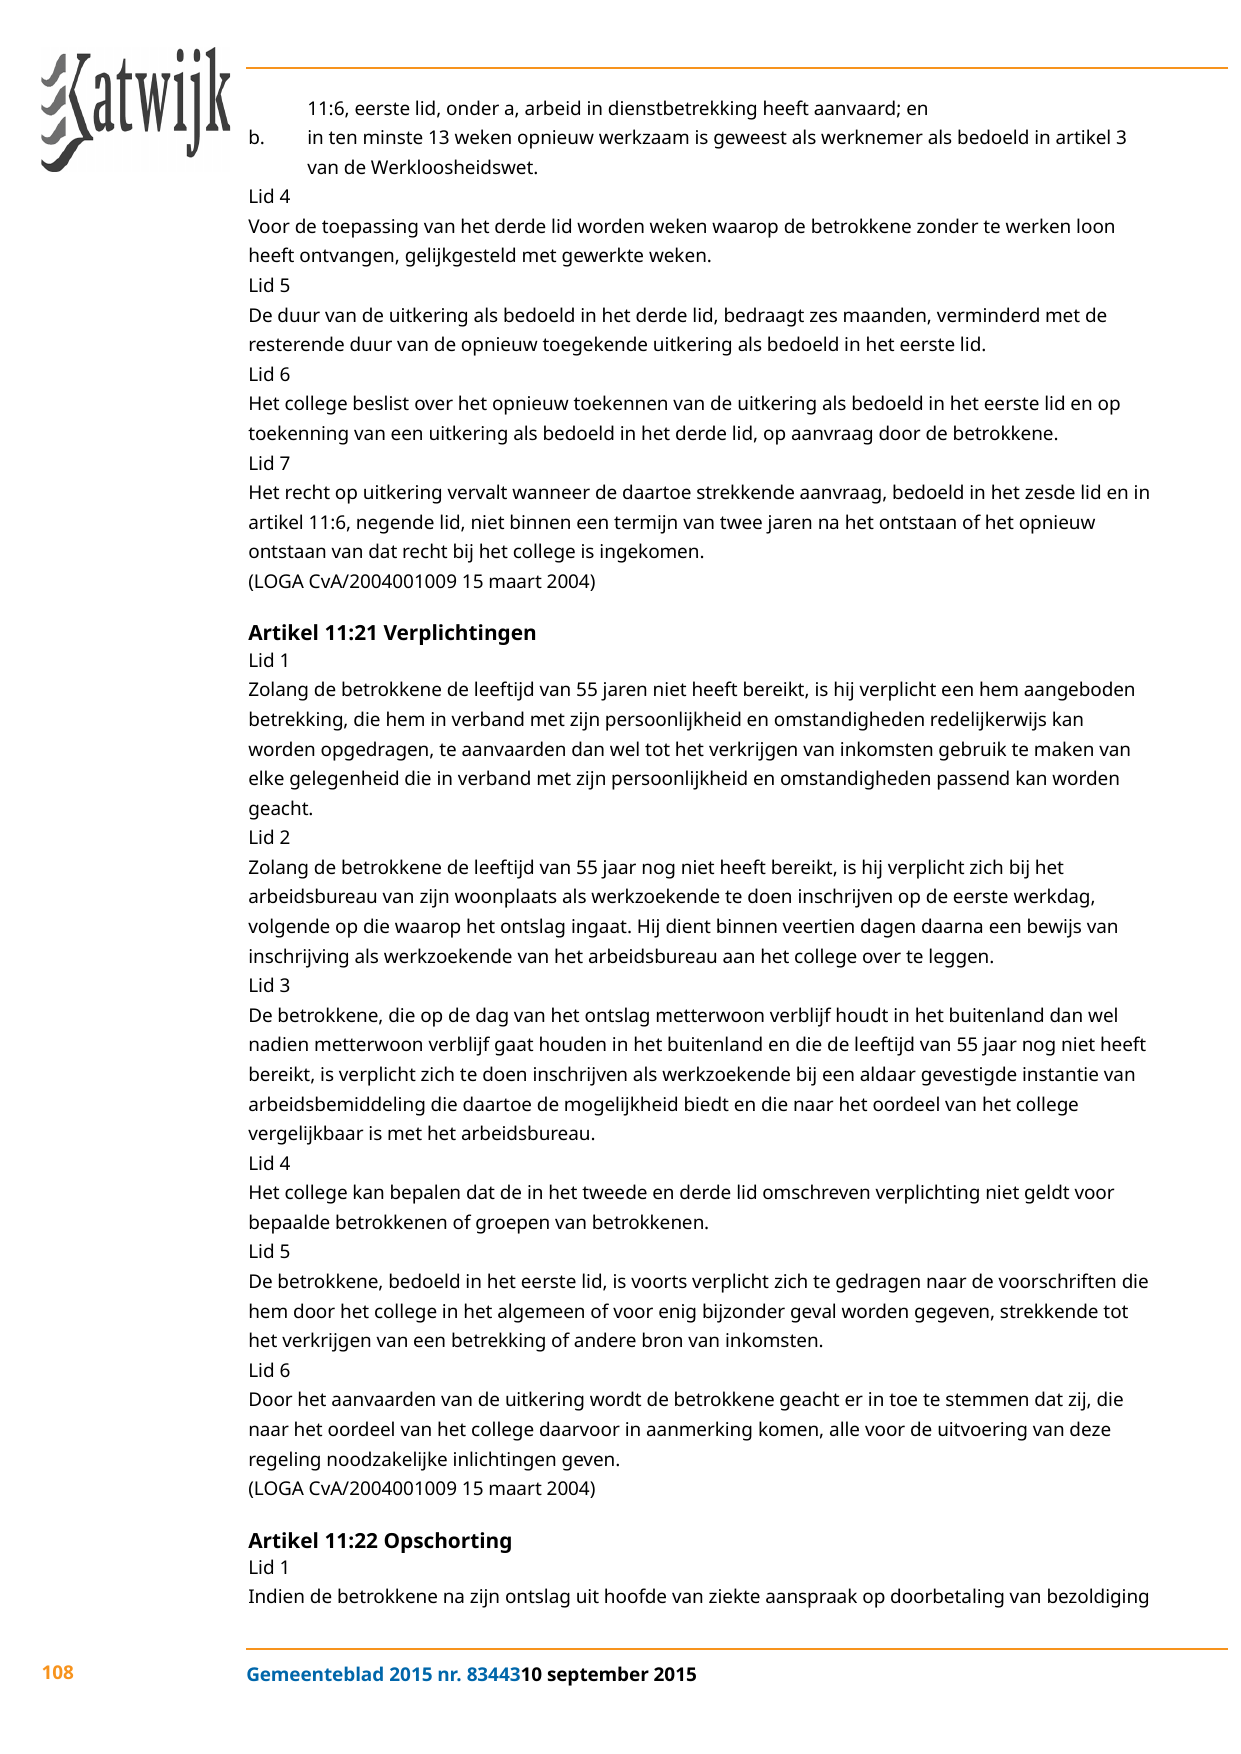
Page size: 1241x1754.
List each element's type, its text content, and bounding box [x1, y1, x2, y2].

text Het college kan bepalen dat de in het tweede en derde lid omschreven verplichting niet geldt voor bepaalde betrokkenen of groepen van betrokkenen. [248, 1179, 1152, 1235]
text (LOGA CvA/2004001009 15 maart 2004) [248, 1475, 1152, 1501]
text Lid 7 [248, 450, 1152, 476]
text Lid 1 [248, 647, 1152, 673]
text Het college beslist over het opnieuw toekennen van de uitkering als bedoeld in het eerste lid en op toekenning van een uitkering als bedoeld in het derde lid, op aanvraag door de betrokkene. [248, 391, 1152, 446]
text Lid 1 [248, 1554, 1152, 1580]
text Artikel 11:21 Verplichtingen [248, 618, 1152, 647]
text (LOGA CvA/2004001009 15 maart 2004) [248, 568, 1152, 594]
text Het recht op uitkering vervalt wanneer de daartoe strekkende aanvraag, bedoeld in het zesde lid en in artikel 11:6, negende lid, niet binnen een termijn van twee jaren na het ontstaan of het opnieuw ontstaan van dat recht bij het college is ingekomen. [248, 479, 1152, 564]
text Zolang de betrokkene de leeftijd van 55 jaar nog niet heeft bereikt, is hij verplicht zich bij het arbeidsbureau van zijn woonplaats als werkzoekende te doen inschrijven op de eerste werkdag, volgende op die waarop het ontslag ingaat. Hij dient binnen veertien dagen daarna een bewijs van inschrijving als werkzoekende van het arbeidsbureau aan het college over te leggen. [248, 854, 1152, 968]
text Voor de toepassing van het derde lid worden weken waarop de betrokkene zonder te werken loon heeft ontvangen, gelijkgesteld met gewerkte weken. [248, 213, 1152, 268]
text Lid 6 [248, 1357, 1152, 1383]
text Lid 6 [248, 361, 1152, 387]
text Lid 5 [248, 272, 1152, 298]
list 11:6, eerste lid, onder a, arbeid in dienstbetrekking heeft aanvaard; en [248, 95, 1152, 121]
text De betrokkene, die op de dag van het ontslag metterwoon verblijf houdt in het buitenland dan wel nadien metterwoon verblijf gaat houden in het buitenland en die de leeftijd van 55 jaar nog niet heeft bereikt, is verplicht zich te doen inschrijven als werkzoekende bij een aldaar gevestigde instantie van arbeidsbemiddeling die daartoe de mogelijkheid biedt en die naar het oordeel van het college vergelijkbaar is met het arbeidsbureau. [248, 1002, 1152, 1146]
text Zolang de betrokkene de leeftijd van 55 jaren niet heeft bereikt, is hij verplicht een hem aangeboden betrekking, die hem in verband met zijn persoonlijkheid en omstandigheden redelijkerwijs kan worden opgedragen, te aanvaarden dan wel tot het verkrijgen van inkomsten gebruik te maken van elke gelegenheid die in verband met zijn persoonlijkheid en omstandigheden passend kan worden geacht. [248, 677, 1152, 821]
list in ten minste 13 weken opnieuw werkzaam is geweest als werknemer als bedoeld in artikel 3 van de Werkloosheidswet. [248, 124, 1152, 180]
text Door het aanvaarden van de uitkering wordt de betrokkene geacht er in toe te stemmen dat zij, die naar het oordeel van het college daarvoor in aanmerking komen, alle voor de uitvoering van deze regeling noodzakelijke inlichtingen geven. [248, 1387, 1152, 1471]
text Lid 5 [248, 1239, 1152, 1264]
text Lid 3 [248, 972, 1152, 998]
picture [41, 47, 231, 172]
text De betrokkene, bedoeld in het eerste lid, is voorts verplicht zich te gedragen naar de voorschriften die hem door het college in het algemeen of voor enig bijzonder geval worden gegeven, strekkende tot het verkrijgen van een betrekking of andere bron van inkomsten. [248, 1268, 1152, 1353]
text Artikel 11:22 Opschorting [248, 1526, 1152, 1554]
text Lid 2 [248, 824, 1152, 850]
text Indien de betrokkene na zijn ontslag uit hoofde van ziekte aanspraak op doorbetaling van bezoldiging [248, 1584, 1152, 1609]
text De duur van de uitkering als bedoeld in het derde lid, bedraagt zes maanden, verminderd met de resterende duur van de opnieuw toegekende uitkering als bedoeld in het eerste lid. [248, 302, 1152, 357]
text Lid 4 [248, 183, 1152, 209]
text Lid 4 [248, 1150, 1152, 1176]
